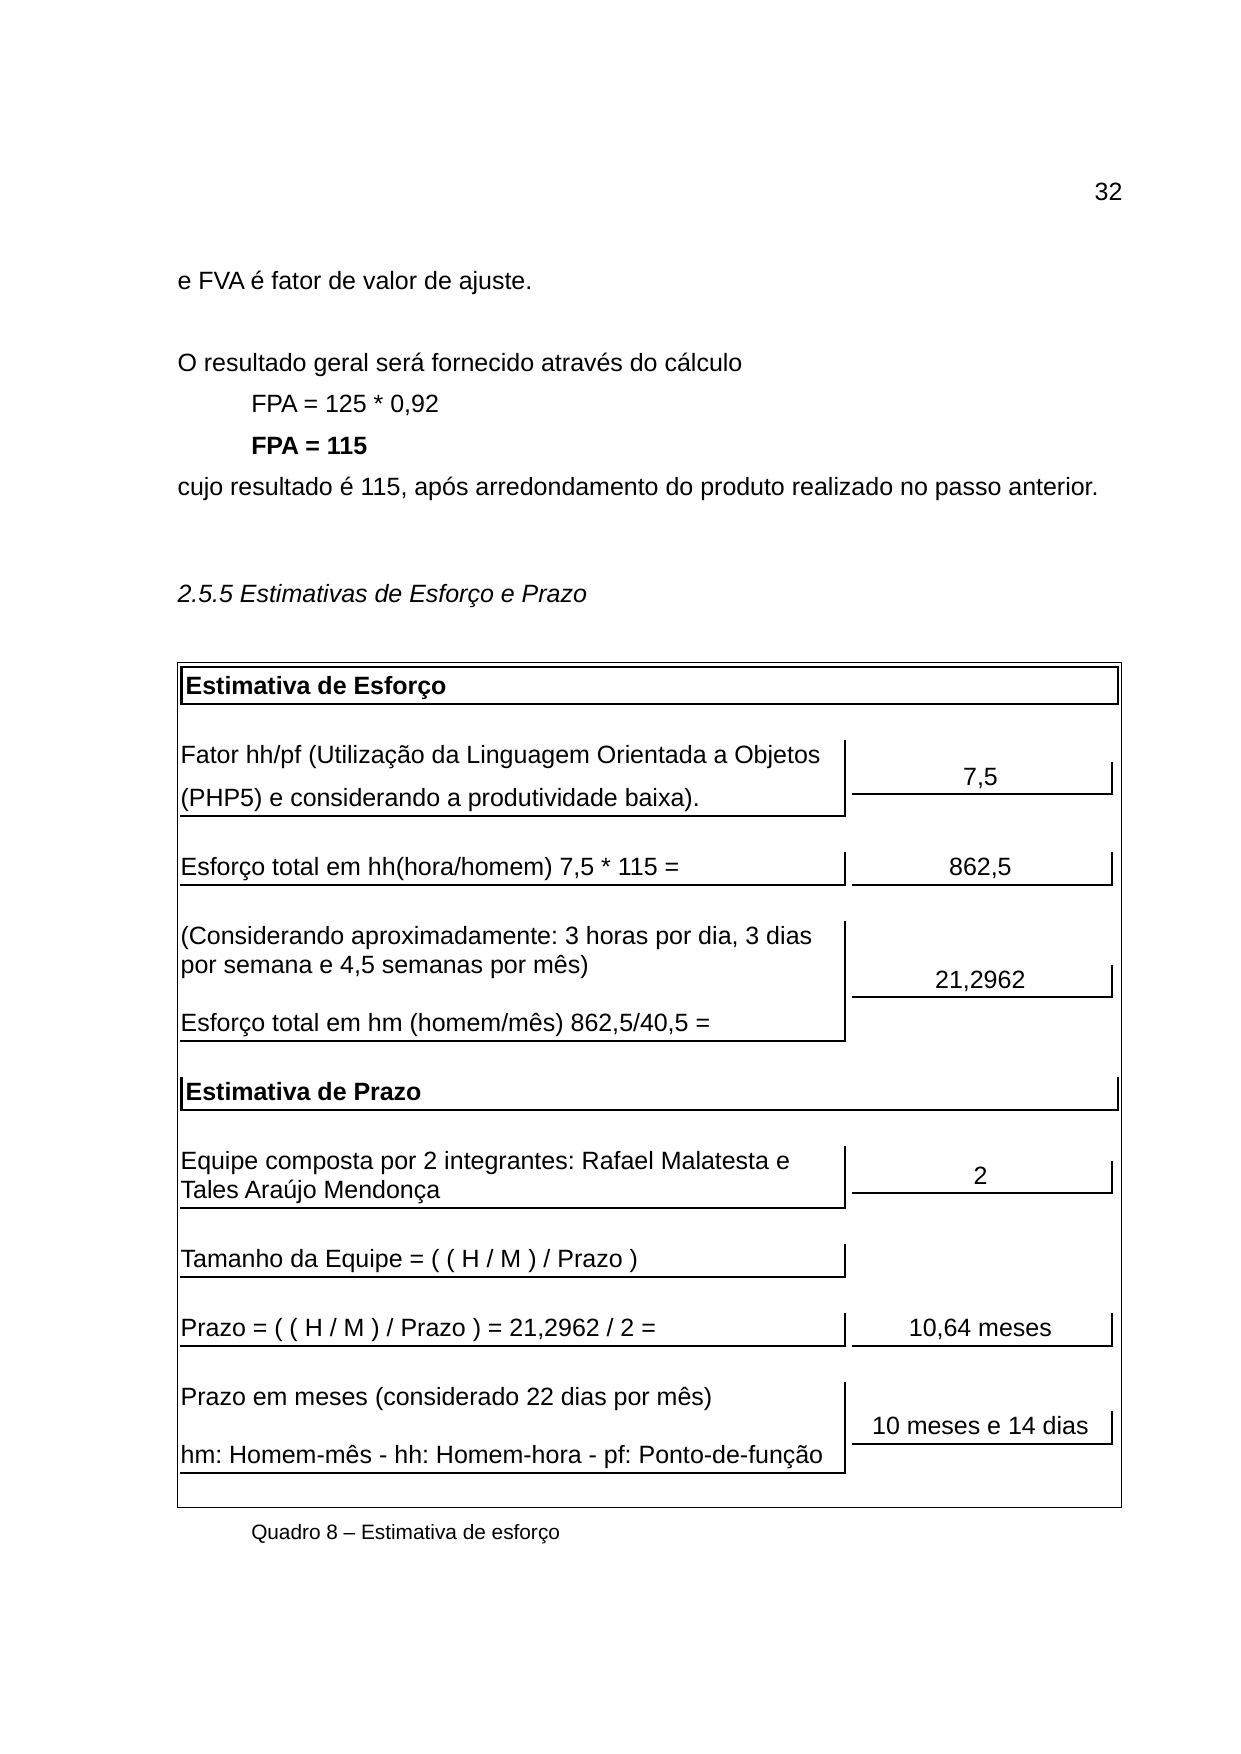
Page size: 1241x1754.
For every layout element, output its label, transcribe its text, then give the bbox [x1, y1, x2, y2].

table_cell Tamanho da Equipe = ( ( H / M ) / Prazo ) [178, 1241, 849, 1310]
table_cell Prazo = ( ( H / M ) / Prazo ) = 21,2962 / 2 = [178, 1310, 849, 1379]
table_cell 7,5 [849, 737, 1116, 849]
table_cell Fator hh/pf (Utilização da Linguagem Orientada a Objetos (PHP5) e considerando a produtividade baixa). [178, 737, 849, 849]
table_cell 2 [849, 1144, 1116, 1241]
table_cell 10 meses e 14 dias [849, 1379, 1116, 1507]
table_cell [1116, 1379, 1121, 1507]
table_cell [1116, 918, 1121, 1074]
table_cell 862,5 [849, 849, 1116, 918]
text Quadro 8 – Estimativa de esforço [177, 1520, 1122, 1544]
table_header Estimativa de Esforço [178, 663, 1121, 737]
table_cell [849, 1241, 1116, 1310]
table_cell Prazo em meses (considerado 22 dias por mês) hm: Homem-mês - hh: Homem-hora - pf: Ponto-de-função [178, 1379, 849, 1507]
text cujo resultado é 115, após arredondamento do produto realizado no passo anterior. [177, 472, 1122, 501]
table_cell Esforço total em hh(hora/homem) 7,5 * 115 = [178, 849, 849, 918]
text e FVA é fator de valor de ajuste. [177, 266, 1122, 294]
table_cell Equipe composta por 2 integrantes: Rafael Malatesta e Tales Araújo Mendonça [178, 1144, 849, 1241]
table_cell [1116, 1144, 1121, 1241]
table_cell [1116, 737, 1121, 849]
subtitle 2.5.5 Estimativas de Esforço e Prazo [177, 579, 1122, 608]
table_cell [1116, 1310, 1121, 1379]
table_cell 10,64 meses [849, 1310, 1116, 1379]
text FPA = 115 [177, 431, 1122, 459]
table_cell [1116, 1241, 1121, 1310]
table_cell 21,2962 [849, 918, 1116, 1074]
table_cell (Considerando aproximadamente: 3 horas por dia, 3 dias por semana e 4,5 semanas por mês) Esforço total em hm (homem/mês) 862,5/40,5 = [178, 918, 849, 1074]
table_cell [1116, 849, 1121, 918]
text FPA = 125 * 0,92 [177, 389, 1122, 418]
table_cell Estimativa de Prazo [178, 1074, 1121, 1143]
text O resultado geral será fornecido através do cálculo [177, 348, 1122, 377]
